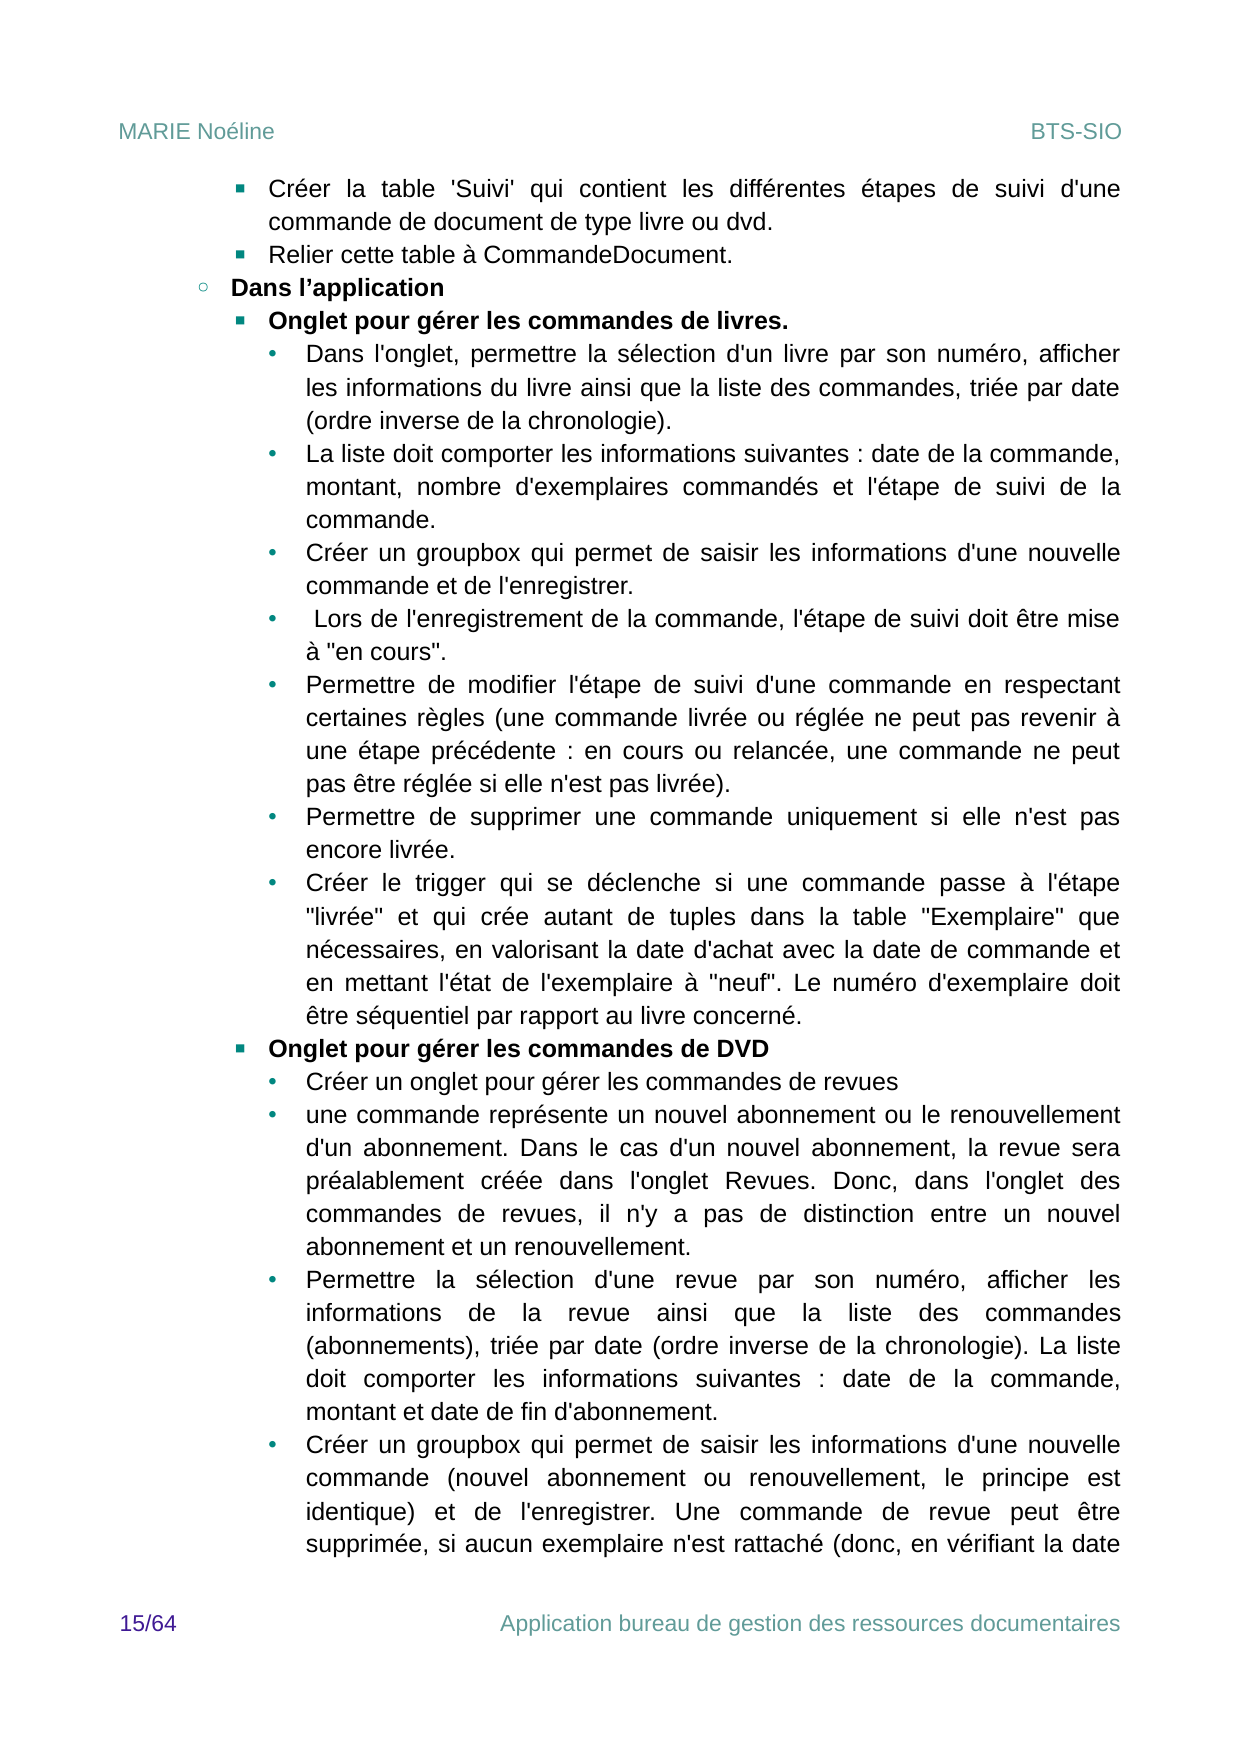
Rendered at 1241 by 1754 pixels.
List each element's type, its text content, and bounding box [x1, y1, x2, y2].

list Permettre de supprimer une commande uniquement si elle n'est pas encore livrée. [268, 802, 1122, 864]
list Créer la table 'Suivi' qui contient les différentes étapes de suivi d'une commande de document de type livre ou dvd. [231, 174, 1122, 236]
list Créer un onglet pour gérer les commandes de revues [268, 1067, 1122, 1096]
list Onglet pour gérer les commandes de livres. [231, 306, 1122, 335]
list Créer un groupbox qui permet de saisir les informations d'une nouvelle commande et de l'enregistrer. [268, 538, 1122, 600]
list Onglet pour gérer les commandes de DVD [231, 1034, 1122, 1062]
list Permettre la sélection d'une revue par son numéro, afficher les informations de la revue ainsi que la liste des commandes (abonnements), triée par date (ordre inverse de la chronologie). La liste doit comporter les informations suivantes : date de la commande, montant et date de fin d'abonnement. [268, 1265, 1122, 1426]
list Permettre de modifier l'étape de suivi d'une commande en respectant certaines règles (une commande livrée ou réglée ne peut pas revenir à une étape précédente : en cours ou relancée, une commande ne peut pas être réglée si elle n'est pas livrée). [268, 670, 1122, 798]
list Créer le trigger qui se déclenche si une commande passe à l'étape "livrée" et qui crée autant de tuples dans la table "Exemplaire" que nécessaires, en valorisant la date d'achat avec la date de commande et en mettant l'état de l'exemplaire à "neuf". Le numéro d'exemplaire doit être séquentiel par rapport au livre concerné. [268, 868, 1122, 1029]
list une commande représente un nouvel abonnement ou le renouvellement d'un abonnement. Dans le cas d'un nouvel abonnement, la revue sera préalablement créée dans l'onglet Revues. Donc, dans l'onglet des commandes de revues, il n'y a pas de distinction entre un nouvel abonnement et un renouvellement. [268, 1100, 1122, 1261]
list Dans l'onglet, permettre la sélection d'un livre par son numéro, afficher les informations du livre ainsi que la liste des commandes, triée par date (ordre inverse de la chronologie). [268, 339, 1122, 434]
list Créer un groupbox qui permet de saisir les informations d'une nouvelle commande (nouvel abonnement ou renouvellement, le principe est identique) et de l'enregistrer. Une commande de revue peut être supprimée, si aucun exemplaire n'est rattaché (donc, en vérifiant la date [268, 1430, 1122, 1558]
list La liste doit comporter les informations suivantes : date de la commande, montant, nombre d'exemplaires commandés et l'étape de suivi de la commande. [268, 439, 1122, 533]
list Lors de l'enregistrement de la commande, l'étape de suivi doit être mise à "en cours". [268, 604, 1122, 666]
list Relier cette table à CommandeDocument. [231, 240, 1122, 269]
list Dans l’application [193, 273, 1122, 302]
